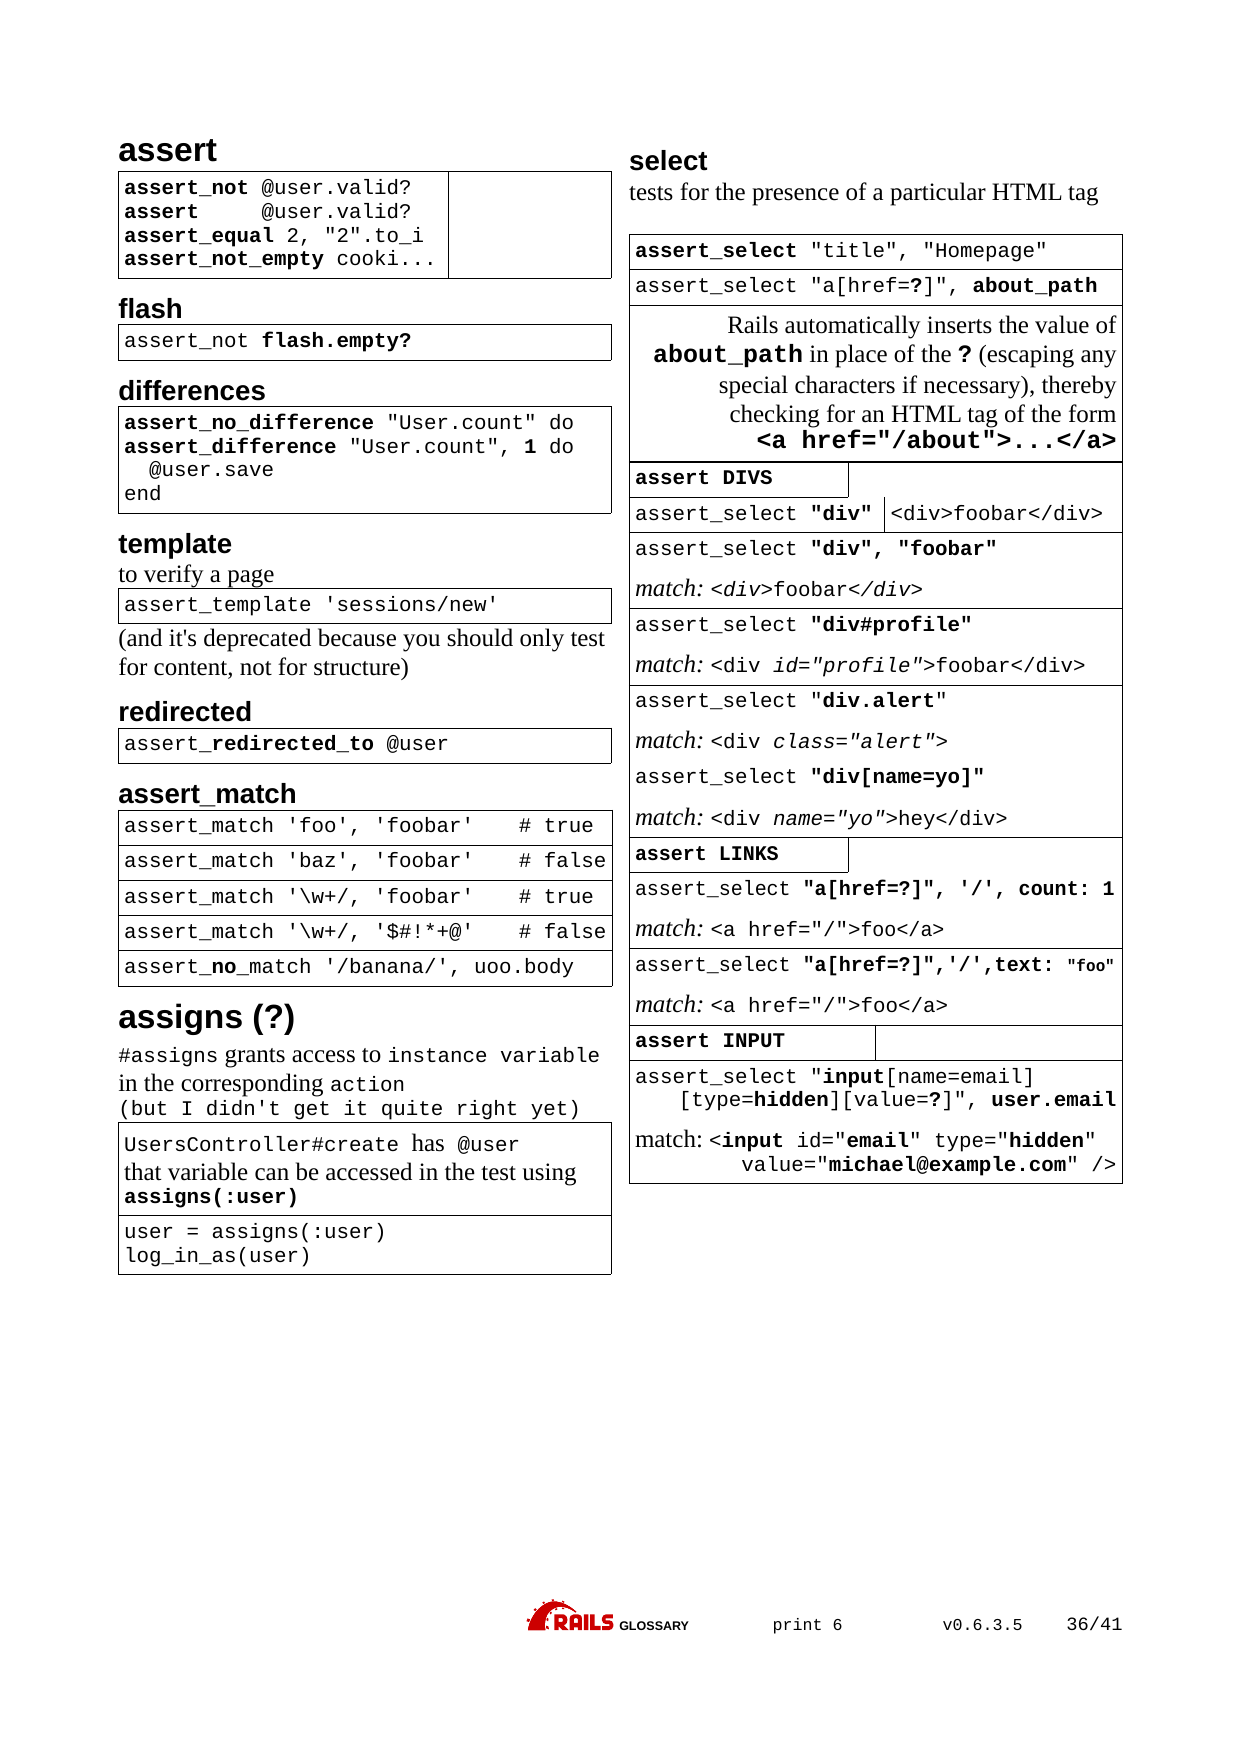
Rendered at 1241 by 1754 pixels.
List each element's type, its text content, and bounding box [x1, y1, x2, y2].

table_cell # true [483, 881, 612, 915]
subtitle select [629, 145, 1122, 177]
table_cell assert_select "a[href=?]", about_path [630, 270, 1122, 304]
subtitle assert [118, 130, 611, 168]
table_header [849, 463, 1122, 497]
table_cell assert INPUT [630, 1026, 875, 1060]
subtitle assert_match [118, 778, 611, 809]
subtitle differences [118, 374, 611, 406]
table_header assert_match 'foo', 'foobar' [119, 811, 483, 845]
subtitle template [118, 527, 611, 559]
text #assigns grants access to instance variable in the corresponding action [118, 1039, 611, 1098]
table_cell assert_select "div.alert" [630, 686, 1122, 720]
table_cell match: <div class="alert"> [630, 720, 1122, 761]
table_header assert_not flash.empty? [119, 325, 611, 359]
table_cell assert_select "input[name=email] [type=hidden][value=?]", user.email [630, 1061, 1122, 1119]
table_cell user = assigns(:user) log_in_as(user) [119, 1216, 611, 1274]
table_cell match: <div>foobar</div> [630, 567, 1122, 608]
table_header assert DIVS [630, 463, 848, 497]
table_cell match: <input id="email" type="hidden" value="michael@example.com" /> [630, 1119, 1122, 1183]
table_header assert_select "title", "Homepage" [630, 235, 1122, 269]
table_cell match: <a href="/">foo</a> [630, 984, 1122, 1024]
table_cell assert_select "div" [630, 497, 884, 532]
table_cell assert_select "div", "foobar" [630, 533, 1122, 567]
table_header assert_redirected_to @user [119, 729, 611, 763]
table_header UsersController#create has @user that variable can be accessed in the test using assigns(:user) [119, 1123, 611, 1215]
table_header assert_no_difference "User.count" do assert_difference "User.count", 1 do @user.save end [119, 407, 611, 512]
table_cell assert_match 'baz', 'foobar' [119, 846, 483, 880]
table_header # true [483, 811, 612, 845]
table_cell assert_match '\w+/, '$#!*+@' [119, 916, 483, 950]
table_cell <div>foobar</div> [885, 497, 1122, 532]
text (but I didn't get it quite right yet) [118, 1098, 611, 1122]
table_cell match: <div id="profile">foobar</div> [630, 644, 1122, 684]
table_cell match: <div name="yo">hey</div> [630, 796, 1122, 837]
text (and it's deprecated because you should only test for content, not for structure) [118, 624, 611, 681]
text tests for the presence of a particular HTML tag [629, 177, 1122, 205]
text to verify a page [118, 559, 611, 588]
table_header assert_not @user.valid? assert @user.valid? assert_equal 2, "2".to_i assert_not_empty cooki... [119, 172, 448, 278]
subtitle flash [118, 292, 611, 324]
subtitle redirected [118, 696, 611, 727]
table_cell assert_select "div[name=yo]" [630, 761, 1122, 796]
table_cell # false [483, 916, 612, 950]
table_cell assert_select "a[href=?]", '/', count: 1 [630, 872, 1122, 907]
table_header [449, 172, 611, 278]
table_cell assert_select "a[href=?]",'/',text: "foo" [630, 949, 1122, 983]
table_cell assert_match '\w+/, 'foobar' [119, 881, 483, 915]
table_cell Rails automatically inserts the value of about_path in place of the ? (escaping any special characters if necessary), thereby checking for an HTML tag of the form <a href="/about">...</a> [630, 306, 1122, 461]
table_cell assert LINKS [630, 838, 848, 872]
table_cell [876, 1026, 1122, 1060]
table_cell [849, 838, 1122, 872]
table_cell match: <a href="/">foo</a> [630, 907, 1122, 948]
table_header assert_template 'sessions/new' [119, 589, 611, 623]
table_cell assert_select "div#profile" [630, 609, 1122, 643]
subtitle assigns (?) [118, 997, 611, 1036]
table_cell assert_no_match '/banana/', uoo.body [119, 951, 612, 986]
table_cell # false [483, 846, 612, 880]
